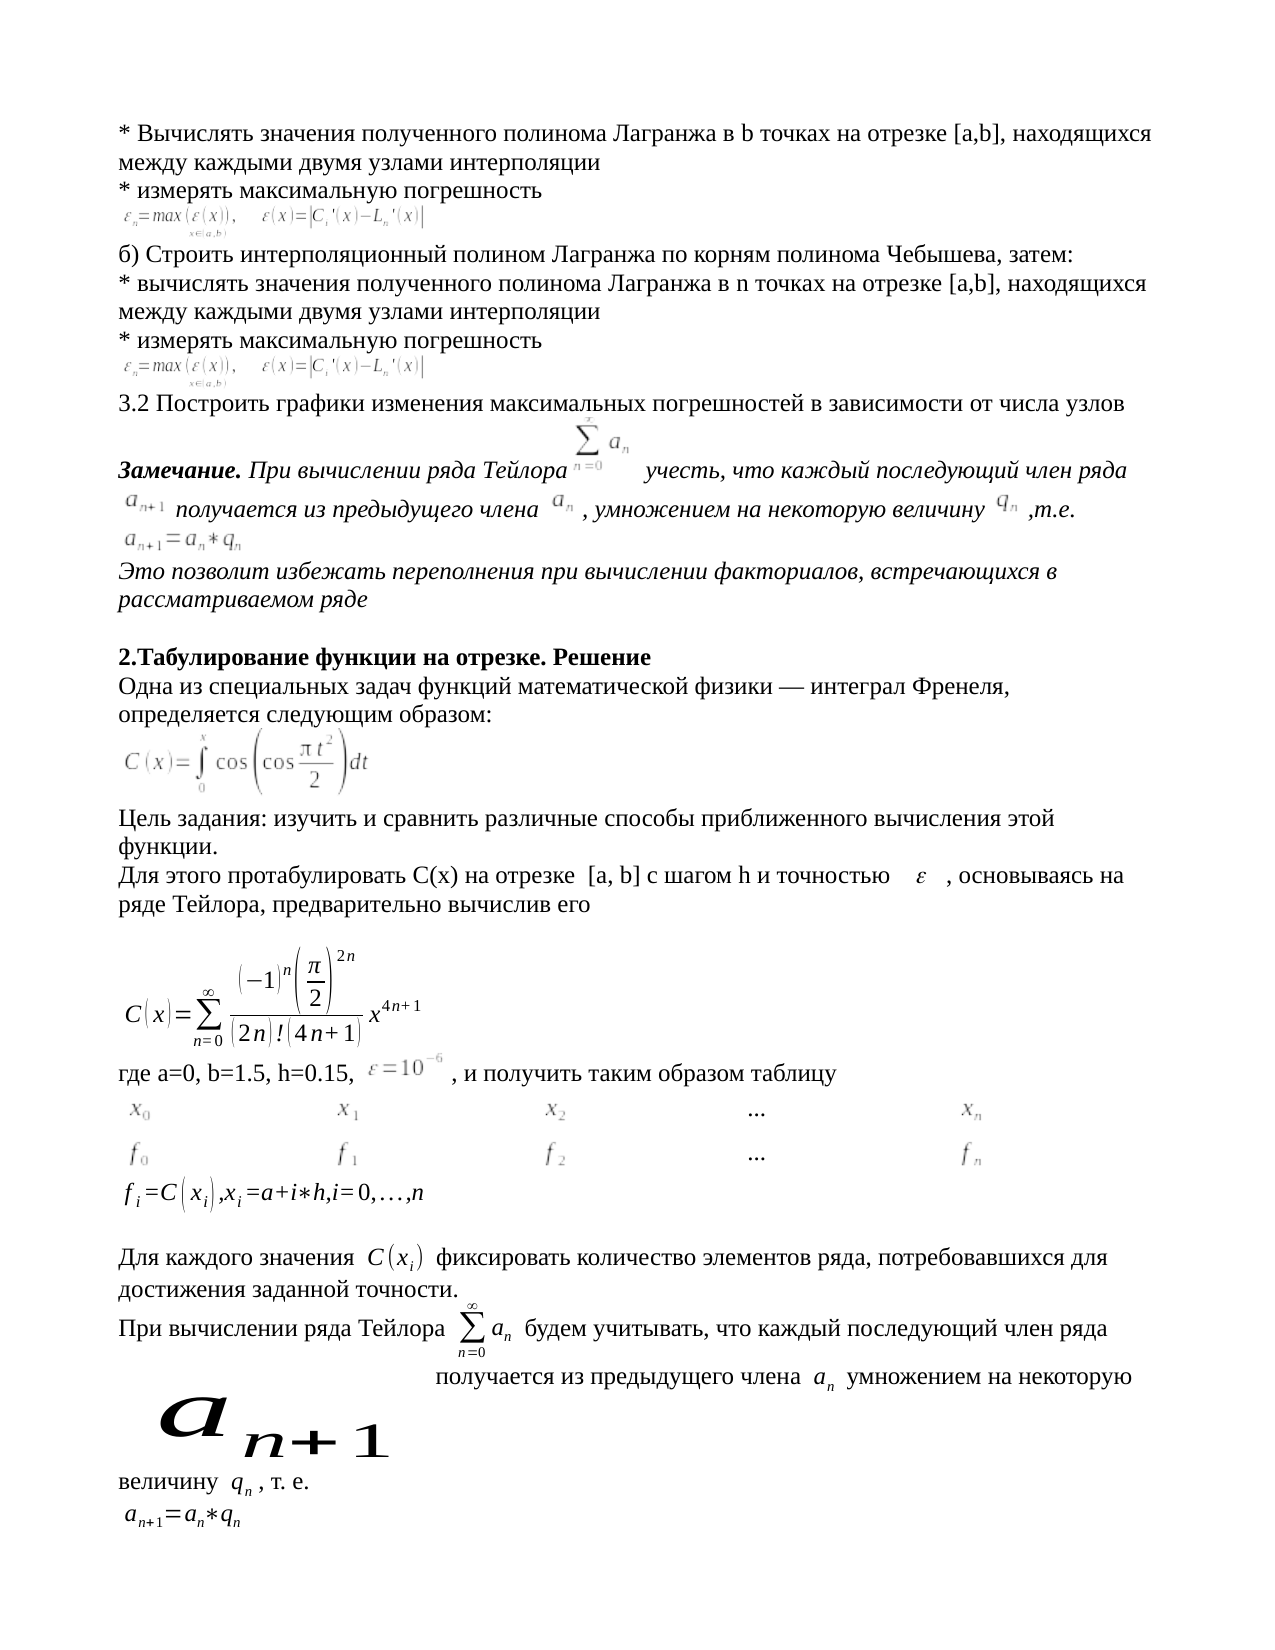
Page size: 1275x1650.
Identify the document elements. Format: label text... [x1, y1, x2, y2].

text * Вычислять значения полученного полинома Лагранжа в b точках на отрезке [a,b], находящихся между каждыми двумя узлами интерполяции [118, 118, 1157, 176]
table_header [534, 1087, 741, 1132]
text б) Строить интерполяционный полином Лагранжа по корням полинома Чебышева, затем: [118, 239, 1157, 268]
table_header [118, 1087, 326, 1132]
table_cell [118, 1132, 326, 1176]
text 3.2 Построить графики изменения максимальных погрешностей в зависимости от числа узлов [118, 388, 1157, 417]
text 2.Табулирование функции на отрезке. Решение [118, 642, 1157, 671]
text Одна из специальных задач функций математической физики — интеграл Френеля, определяется следующим образом: [118, 671, 1157, 728]
table_cell [949, 1132, 1157, 1176]
table_cell [326, 1132, 533, 1176]
table_cell [534, 1132, 741, 1176]
table_header [326, 1087, 533, 1132]
text где a=0, b=1.5, h=0.15, , и получить таким образом таблицу [118, 1050, 1157, 1087]
text Это позволит избежать переполнения при вычислении факториалов, встречающихся в рассматриваемом ряде [118, 556, 1157, 613]
text * измерять максимальную погрешность [118, 325, 1157, 354]
text * вычислять значения полученного полинома Лагранжа в n точках на отрезке [a,b], находящихся между каждыми двумя узлами интерполяции [118, 268, 1157, 325]
table_cell ... [741, 1132, 949, 1176]
text Для этого протабулировать C(x) на отрезке [a, b] с шагом h и точностью , основываясь на ряде Тейлора, предварительно вычислив его [118, 860, 1157, 918]
table_header ... [741, 1087, 949, 1132]
text Замечание. При вычислении ряда Тейлора учесть, что каждый последующий член ряда получается из предыдущего члена , умножением на некоторую величину ,т.е. [118, 417, 1157, 522]
text Цель задания: изучить и сравнить различные способы приближенного вычисления этой функции. [118, 803, 1157, 860]
text Для каждого значения фиксировать количество элементов ряда, потребовавшихся для достижения заданной точности. [118, 1242, 1157, 1303]
text * измерять максимальную погрешность [118, 176, 1157, 204]
text При вычислении ряда Тейлора будем учитывать, что каждый последующий член ряда получается из предыдущего члена умножением на некоторую величину , т. е. [118, 1303, 1157, 1499]
table_header [949, 1087, 1157, 1132]
